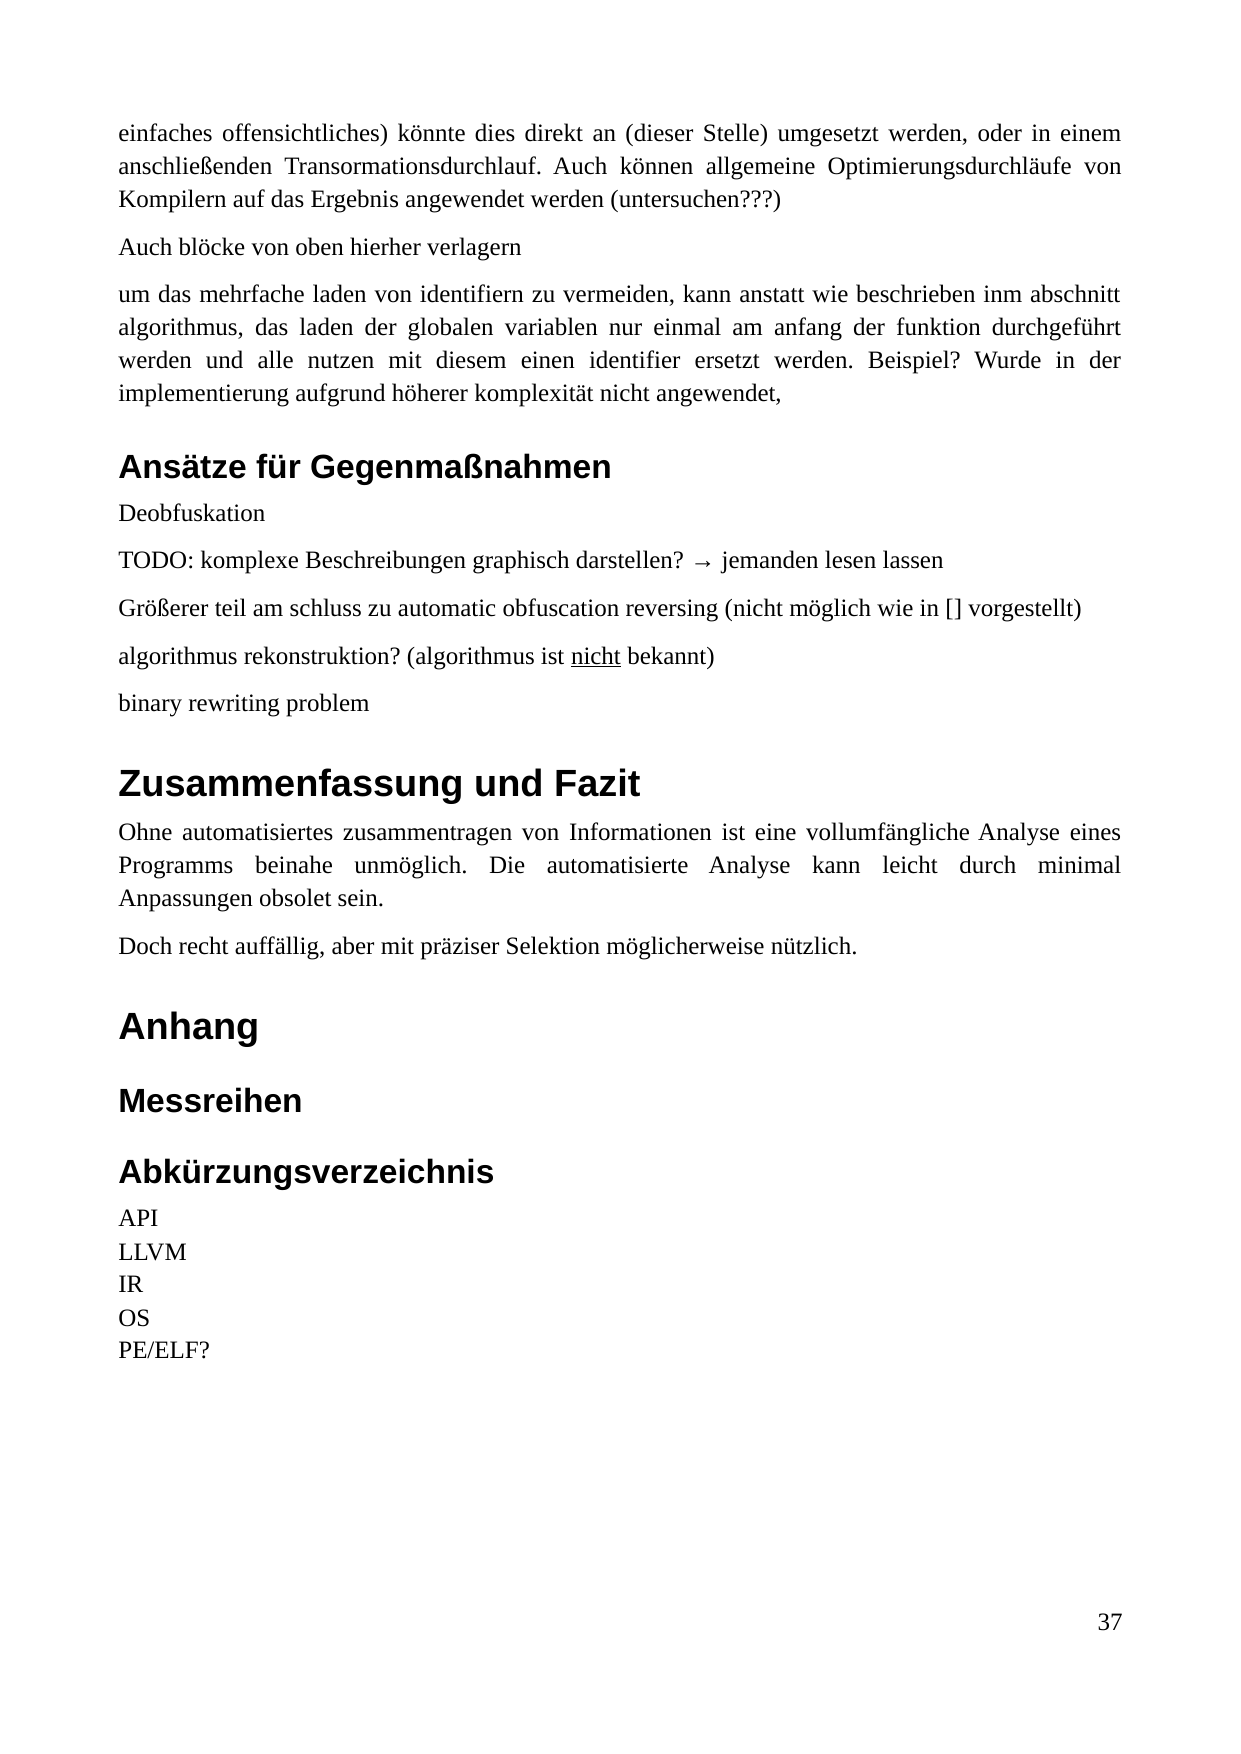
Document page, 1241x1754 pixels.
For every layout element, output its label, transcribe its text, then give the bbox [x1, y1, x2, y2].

text einfaches offensichtliches) könnte dies direkt an (dieser Stelle) umgesetzt werden, oder in einem anschließenden Transormationsdurchlauf. Auch können allgemeine Optimierungsdurchläufe von Kompilern auf das Ergebnis angewendet werden (untersuchen???) [118, 118, 1122, 213]
text algorithmus rekonstruktion? (algorithmus ist nicht bekannt) [118, 641, 1122, 669]
text Größerer teil am schluss zu automatic obfuscation reversing (nicht möglich wie in [] vorgestellt) [118, 593, 1122, 622]
text API LLVM IR OS PE/ELF? [118, 1203, 1122, 1364]
text TODO: komplexe Beschreibungen graphisch darstellen? → jemanden lesen lassen [118, 546, 1122, 574]
text Ohne automatisiertes zusammentragen von Informationen ist eine vollumfängliche Analyse eines Programms beinahe unmöglich. Die automatisierte Analyse kann leicht durch minimal Anpassungen obsolet sein. [118, 817, 1122, 912]
text Doch recht auffällig, aber mit präziser Selektion möglicherweise nützlich. [118, 931, 1122, 959]
subtitle Messreihen [118, 1080, 1122, 1119]
subtitle Zusammenfassung und Fazit [118, 761, 1122, 805]
subtitle Abkürzungsverzeichnis [118, 1152, 1122, 1191]
subtitle Ansätze für Gegenmaßnahmen [118, 447, 1122, 486]
text Deobfuskation [118, 498, 1122, 527]
text Auch blöcke von oben hierher verlagern [118, 232, 1122, 261]
text um das mehrfache laden von identifiern zu vermeiden, kann anstatt wie beschrieben inm abschnitt algorithmus, das laden der globalen variablen nur einmal am anfang der funktion durchgeführt werden und alle nutzen mit diesem einen identifier ersetzt werden. Beispiel? Wurde in der implementierung aufgrund höherer komplexität nicht angewendet, [118, 279, 1122, 407]
subtitle Anhang [118, 1003, 1122, 1047]
text binary rewriting problem [118, 688, 1122, 717]
